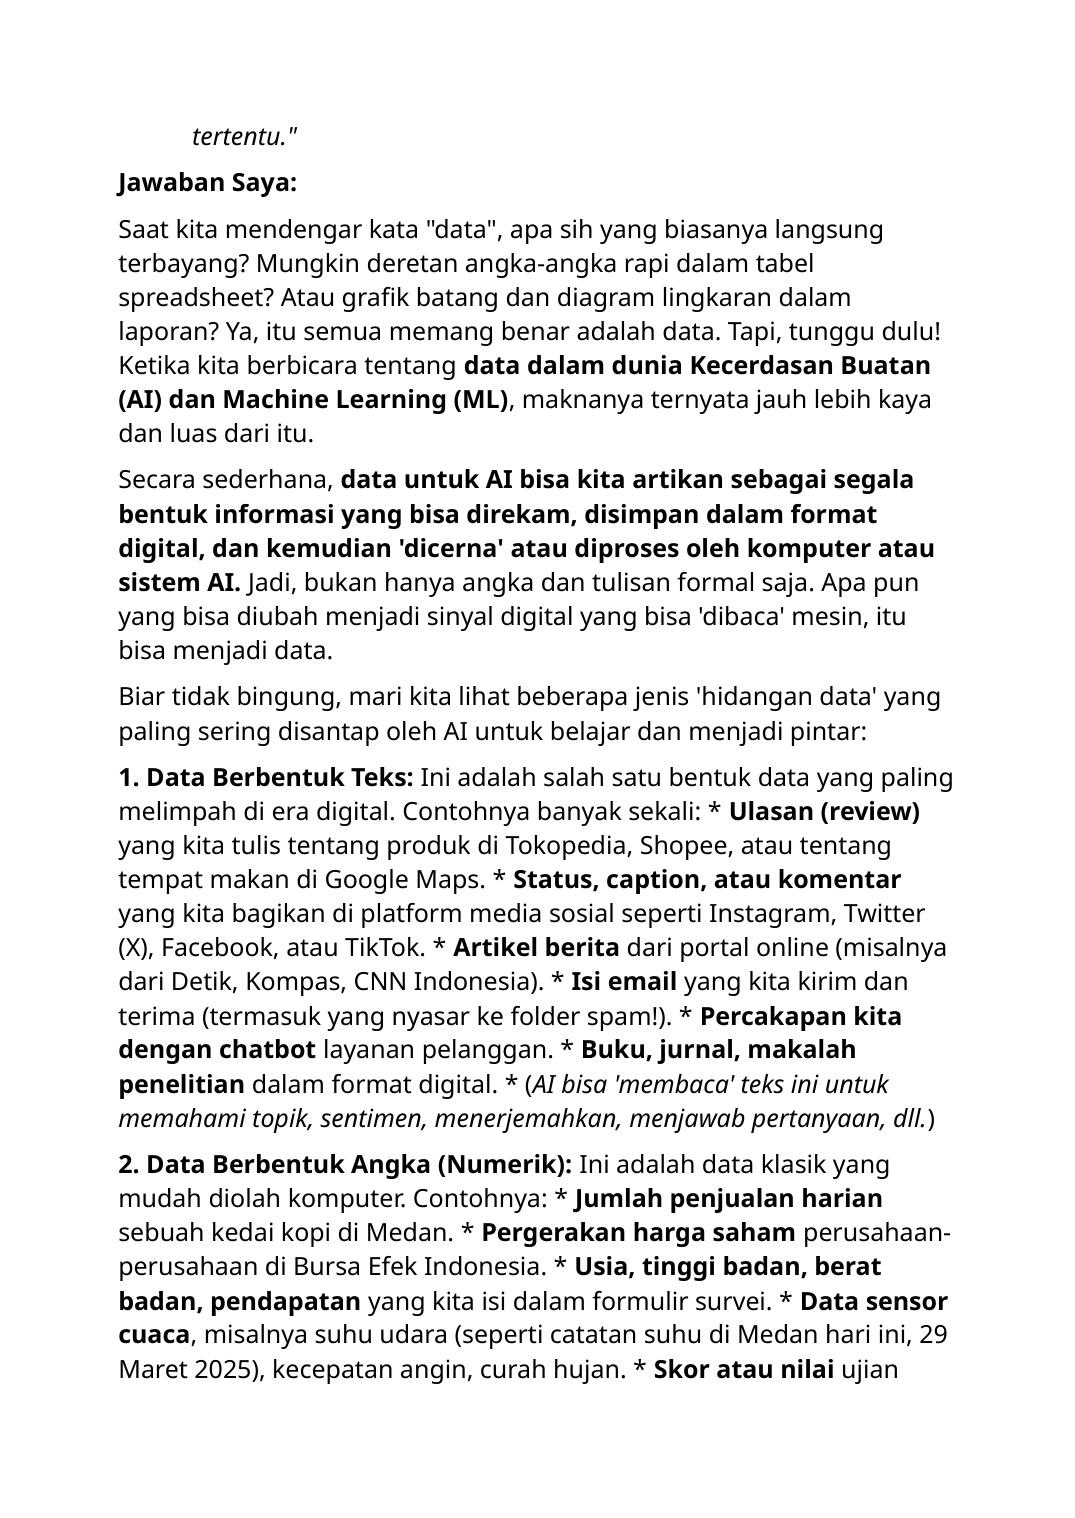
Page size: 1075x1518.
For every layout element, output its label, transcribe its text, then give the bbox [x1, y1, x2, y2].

text 1. Data Berbentuk Teks: Ini adalah salah satu bentuk data yang paling melimpah di era digital. Contohnya banyak sekali: * Ulasan (review) yang kita tulis tentang produk di Tokopedia, Shopee, atau tentang tempat makan di Google Maps. * Status, caption, atau komentar yang kita bagikan di platform media sosial seperti Instagram, Twitter (X), Facebook, atau TikTok. * Artikel berita dari portal online (misalnya dari Detik, Kompas, CNN Indonesia). * Isi email yang kita kirim dan terima (termasuk yang nyasar ke folder spam!). * Percakapan kita dengan chatbot layanan pelanggan. * Buku, jurnal, makalah penelitian dalam format digital. * (AI bisa 'membaca' teks ini untuk memahami topik, sentimen, menerjemahkan, menjawab pertanyaan, dll.) [118, 760, 957, 1134]
list tertentu." [162, 118, 957, 152]
text Jawaban Saya: [118, 165, 957, 199]
text 2. Data Berbentuk Angka (Numerik): Ini adalah data klasik yang mudah diolah komputer. Contohnya: * Jumlah penjualan harian sebuah kedai kopi di Medan. * Pergerakan harga saham perusahaan-perusahaan di Bursa Efek Indonesia. * Usia, tinggi badan, berat badan, pendapatan yang kita isi dalam formulir survei. * Data sensor cuaca, misalnya suhu udara (seperti catatan suhu di Medan hari ini, 29 Maret 2025), kecepatan angin, curah hujan. * Skor atau nilai ujian [118, 1147, 957, 1385]
text Biar tidak bingung, mari kita lihat beberapa jenis 'hidangan data' yang paling sering disantap oleh AI untuk belajar dan menjadi pintar: [118, 679, 957, 747]
text Saat kita mendengar kata "data", apa sih yang biasanya langsung terbayang? Mungkin deretan angka-angka rapi dalam tabel spreadsheet? Atau grafik batang dan diagram lingkaran dalam laporan? Ya, itu semua memang benar adalah data. Tapi, tunggu dulu! Ketika kita berbicara tentang data dalam dunia Kecerdasan Buatan (AI) dan Machine Learning (ML), maknanya ternyata jauh lebih kaya dan luas dari itu. [118, 211, 957, 450]
text Secara sederhana, data untuk AI bisa kita artikan sebagai segala bentuk informasi yang bisa direkam, disimpan dalam format digital, dan kemudian 'dicerna' atau diproses oleh komputer atau sistem AI. Jadi, bukan hanya angka dan tulisan formal saja. Apa pun yang bisa diubah menjadi sinyal digital yang bisa 'dibaca' mesin, itu bisa menjadi data. [118, 462, 957, 667]
